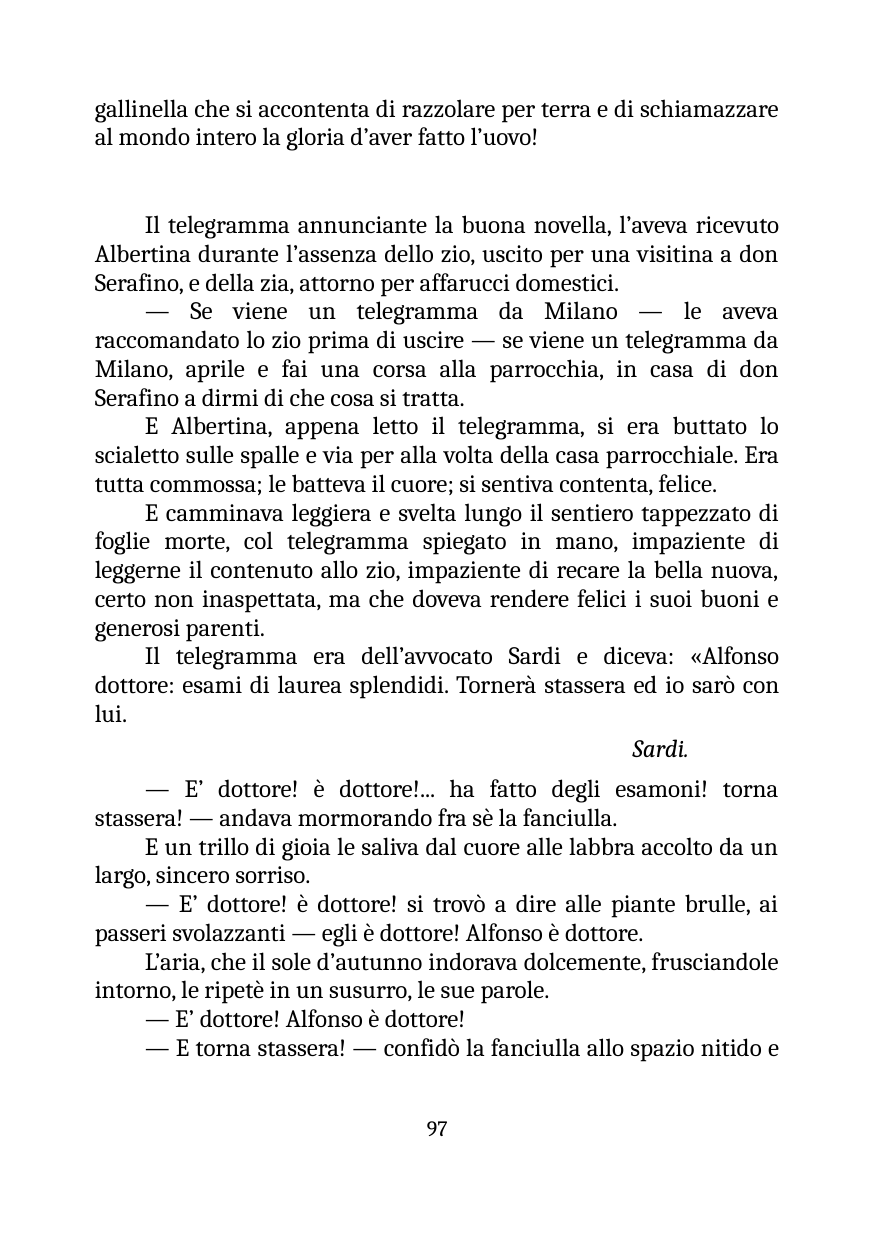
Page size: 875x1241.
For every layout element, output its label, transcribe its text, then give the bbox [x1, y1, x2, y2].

text E camminava leggiera e svelta lungo il sentiero tappezzato di foglie morte, col telegramma spiegato in mano, impaziente di leggerne il contenuto allo zio, impaziente di recare la bella nuova, certo non inaspettata, ma che doveva rendere felici i suoi buoni e generosi parenti. [94, 498, 779, 642]
text — E’ dottore! Alfonso è dottore! [94, 1005, 779, 1034]
text E un trillo di gioia le saliva dal cuore alle labbra accolto da un largo, sincero sorriso. [94, 832, 779, 890]
text — E torna stassera! — confidò la fanciulla allo spazio nitido e [94, 1034, 779, 1062]
text gallinella che si accontenta di razzolare per terra e di schiamazzare al mondo intero la gloria d’aver fatto l’uovo! [94, 94, 779, 152]
text — Se viene un telegramma da Milano — le aveva raccomandato lo zio prima di uscire — se viene un telegramma da Milano, aprile e fai una corsa alla parrocchia, in casa di don Serafino a dirmi di che cosa si tratta. [94, 297, 779, 412]
text — E’ dottore! è dottore!... ha fatto degli esamoni! torna stassera! — andava mormorando fra sè la fanciulla. [94, 775, 779, 832]
text Il telegramma era dell’avvocato Sardi e diceva: «Alfonso dottore: esami di laurea splendidi. Tornerà stassera ed io sarò con lui. [94, 642, 779, 728]
text E Albertina, appena letto il telegramma, si era buttato lo scialetto sulle spalle e via per alla volta della casa parrocchiale. Era tutta commossa; le batteva il cuore; si sentiva contenta, felice. [94, 412, 779, 498]
text Il telegramma annunciante la buona novella, l’aveva ricevuto Albertina durante l’assenza dello zio, uscito per una visitina a don Serafino, e della zia, attorno per affarucci domestici. [94, 211, 779, 297]
text — E’ dottore! è dottore! si trovò a dire alle piante brulle, ai passeri svolazzanti — egli è dottore! Alfonso è dottore. [94, 890, 779, 947]
text Sardi. [94, 734, 691, 763]
text L’aria, che il sole d’autunno indorava dolcemente, frusciandole intorno, le ripetè in un susurro, le sue parole. [94, 947, 779, 1005]
